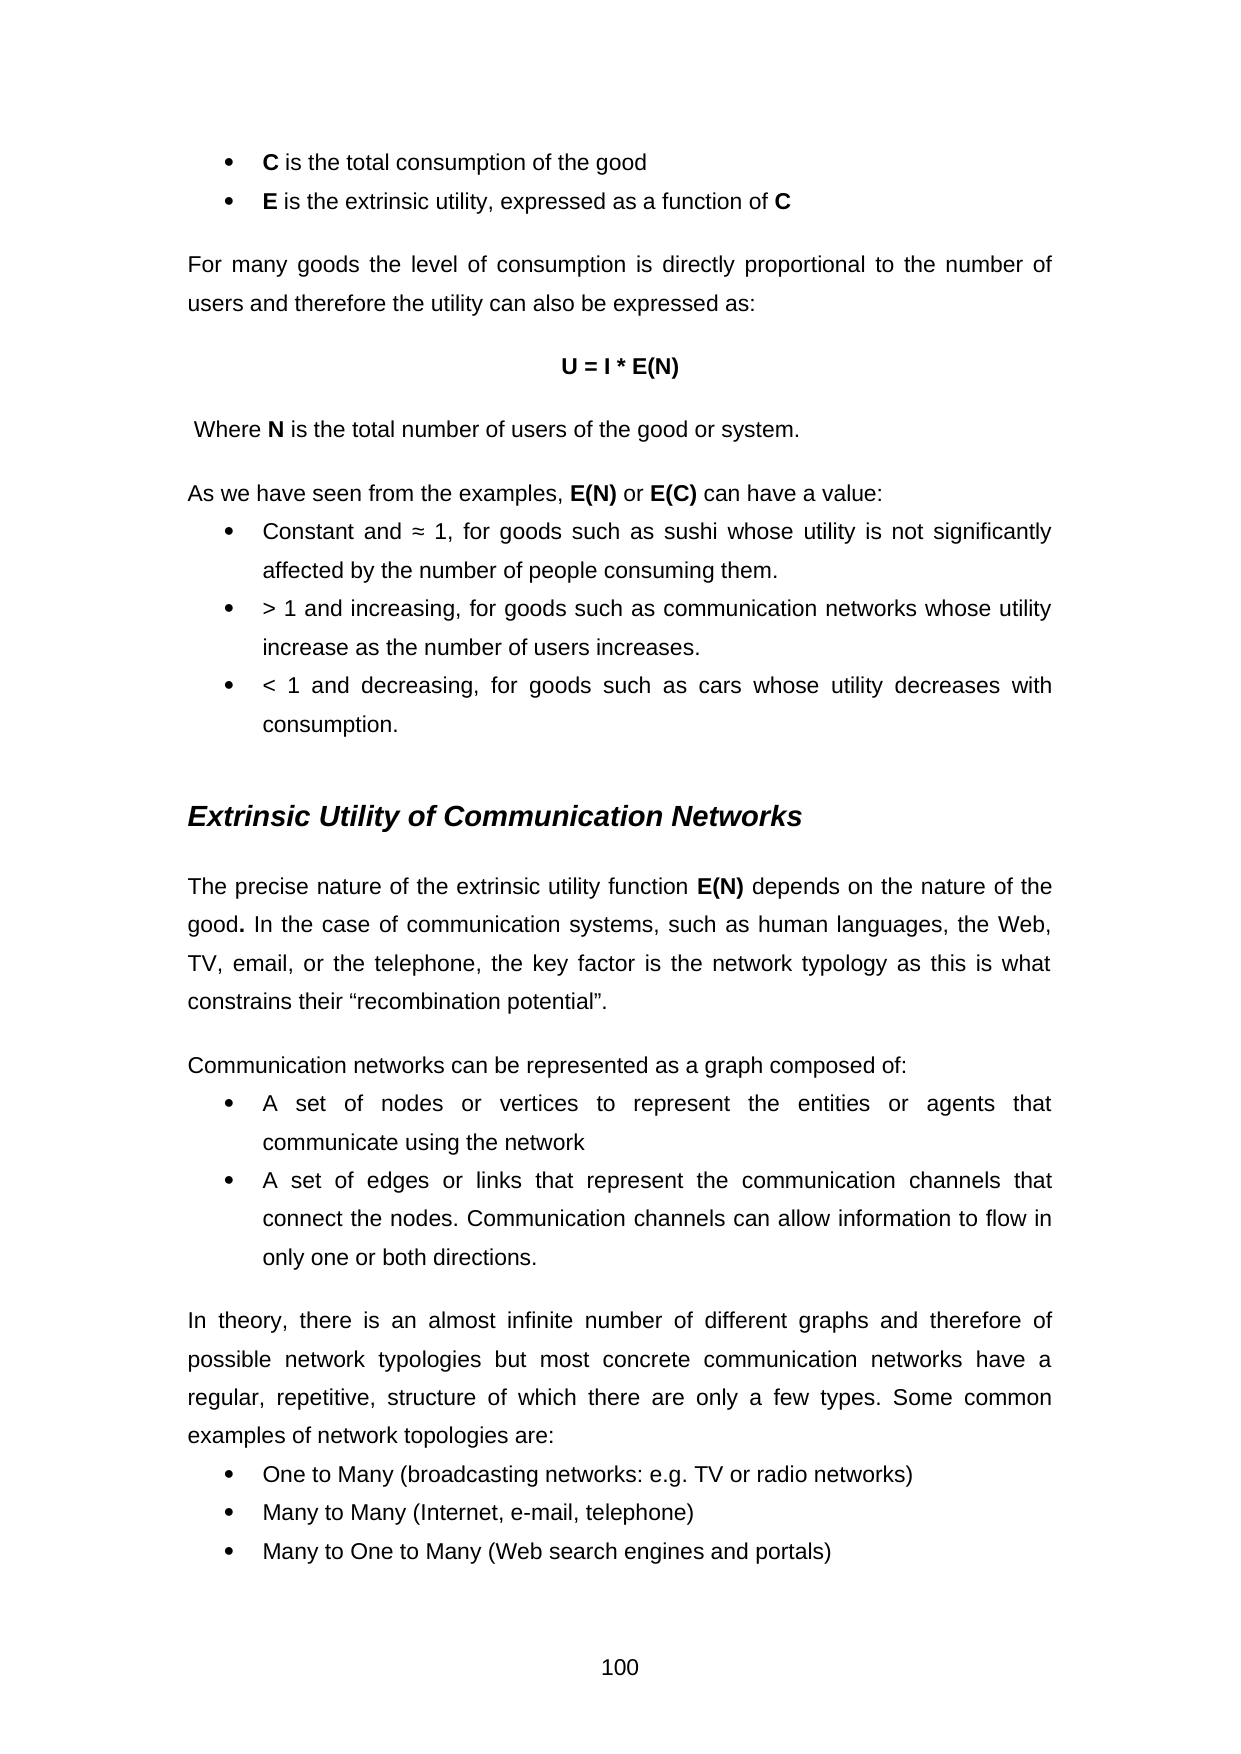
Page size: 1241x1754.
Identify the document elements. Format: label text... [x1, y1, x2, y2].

subtitle Extrinsic Utility of Communication Networks [187, 800, 1053, 832]
text In theory, there is an almost infinite number of different graphs and therefore of possible network typologies but most concrete communication networks have a regular, repetitive, structure of which there are only a few types. Some common examples of network topologies are: [187, 1308, 1053, 1449]
list Many to One to Many (Web search engines and portals) [225, 1538, 1053, 1564]
list A set of edges or links that represent the communication channels that connect the nodes. Communication channels can allow information to flow in only one or both directions. [225, 1168, 1053, 1270]
list Many to Many (Internet, e-mail, telephone) [225, 1500, 1053, 1526]
list E is the extrinsic utility, expressed as a function of C [225, 188, 1053, 214]
text The precise nature of the extrinsic utility function E(N) depends on the nature of the good. In the case of communication systems, such as human languages, the Web, TV, email, or the telephone, the key factor is the network typology as this is what constrains their “recombination potential”. [187, 873, 1053, 1014]
list < 1 and decreasing, for goods such as cars whose utility decreases with consumption. [225, 673, 1053, 737]
text Communication networks can be represented as a graph composed of: [187, 1052, 1053, 1078]
text For many goods the level of consumption is directly proportional to the number of users and therefore the utility can also be expressed as: [187, 252, 1053, 316]
list > 1 and increasing, for goods such as communication networks whose utility increase as the number of users increases. [225, 596, 1053, 660]
text U = I * E(N) [187, 354, 1053, 379]
list A set of nodes or vertices to represent the entities or agents that communicate using the network [225, 1091, 1053, 1155]
list One to Many (broadcasting networks: e.g. TV or radio networks) [225, 1462, 1053, 1487]
text As we have seen from the examples, E(N) or E(C) can have a value: [187, 481, 1053, 506]
list C is the total consumption of the good [225, 150, 1053, 176]
list Constant and ≈ 1, for goods such as sushi whose utility is not significantly affected by the number of people consuming them. [225, 519, 1053, 583]
text Where N is the total number of users of the good or system. [187, 417, 1053, 443]
